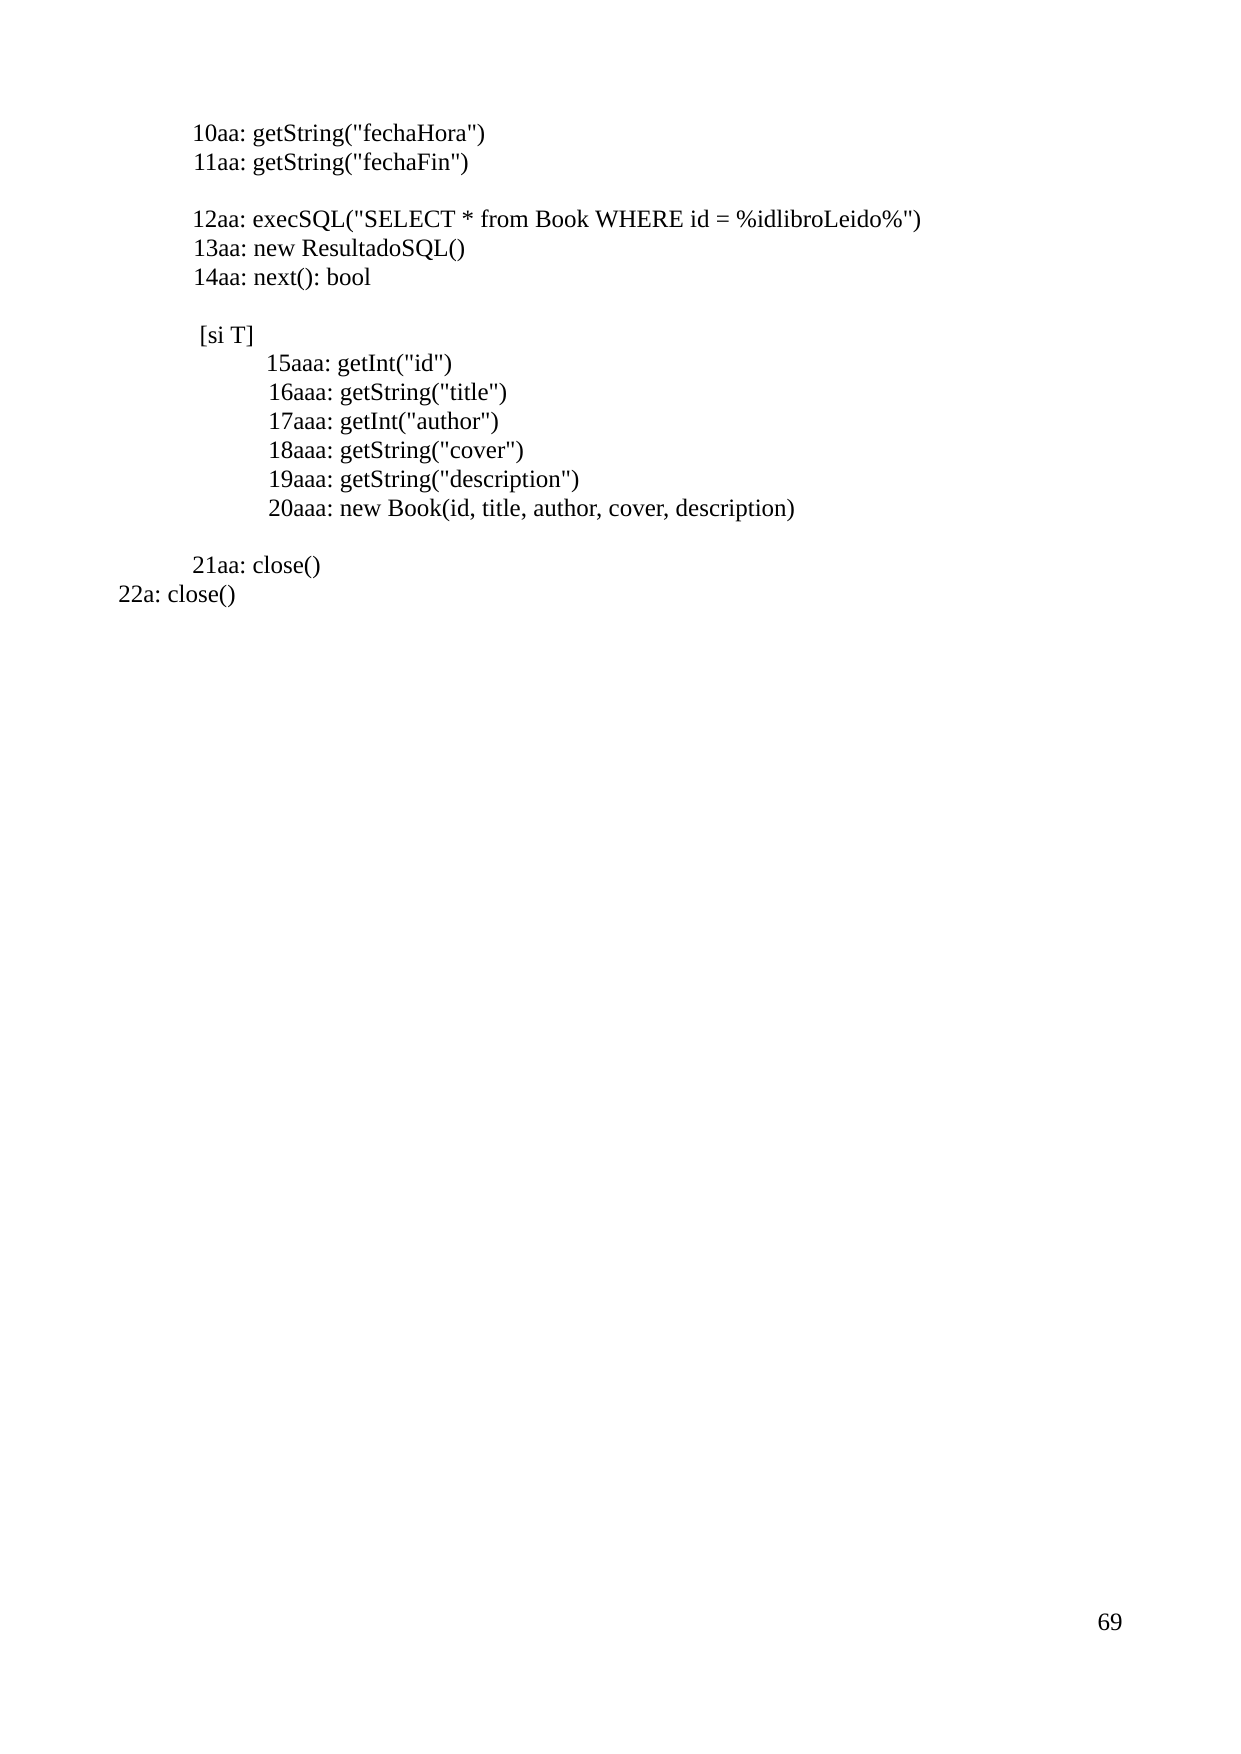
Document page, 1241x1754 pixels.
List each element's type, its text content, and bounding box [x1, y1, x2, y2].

subtitle 18aaa: getString("cover") [118, 436, 1122, 464]
subtitle 16aaa: getString("title") [118, 378, 1122, 407]
subtitle 10aa: getString("fechaHora") [118, 118, 1122, 147]
subtitle 11aa: getString("fechaFin") [118, 147, 1122, 176]
subtitle 12aa: execSQL("SELECT * from Book WHERE id = %idlibroLeido%") [118, 205, 1122, 233]
subtitle 22a: close() [118, 580, 1122, 608]
subtitle 14aa: next(): bool [118, 262, 1122, 291]
subtitle 21aa: close() [118, 551, 1122, 580]
subtitle [si T] [118, 320, 1122, 349]
subtitle 15aaa: getInt("id") [118, 349, 1122, 378]
subtitle 17aaa: getInt("author") [118, 407, 1122, 435]
subtitle 20aaa: new Book(id, title, author, cover, description) [118, 493, 1122, 522]
subtitle 13aa: new ResultadoSQL() [118, 233, 1122, 262]
subtitle 19aaa: getString("description") [118, 464, 1122, 493]
